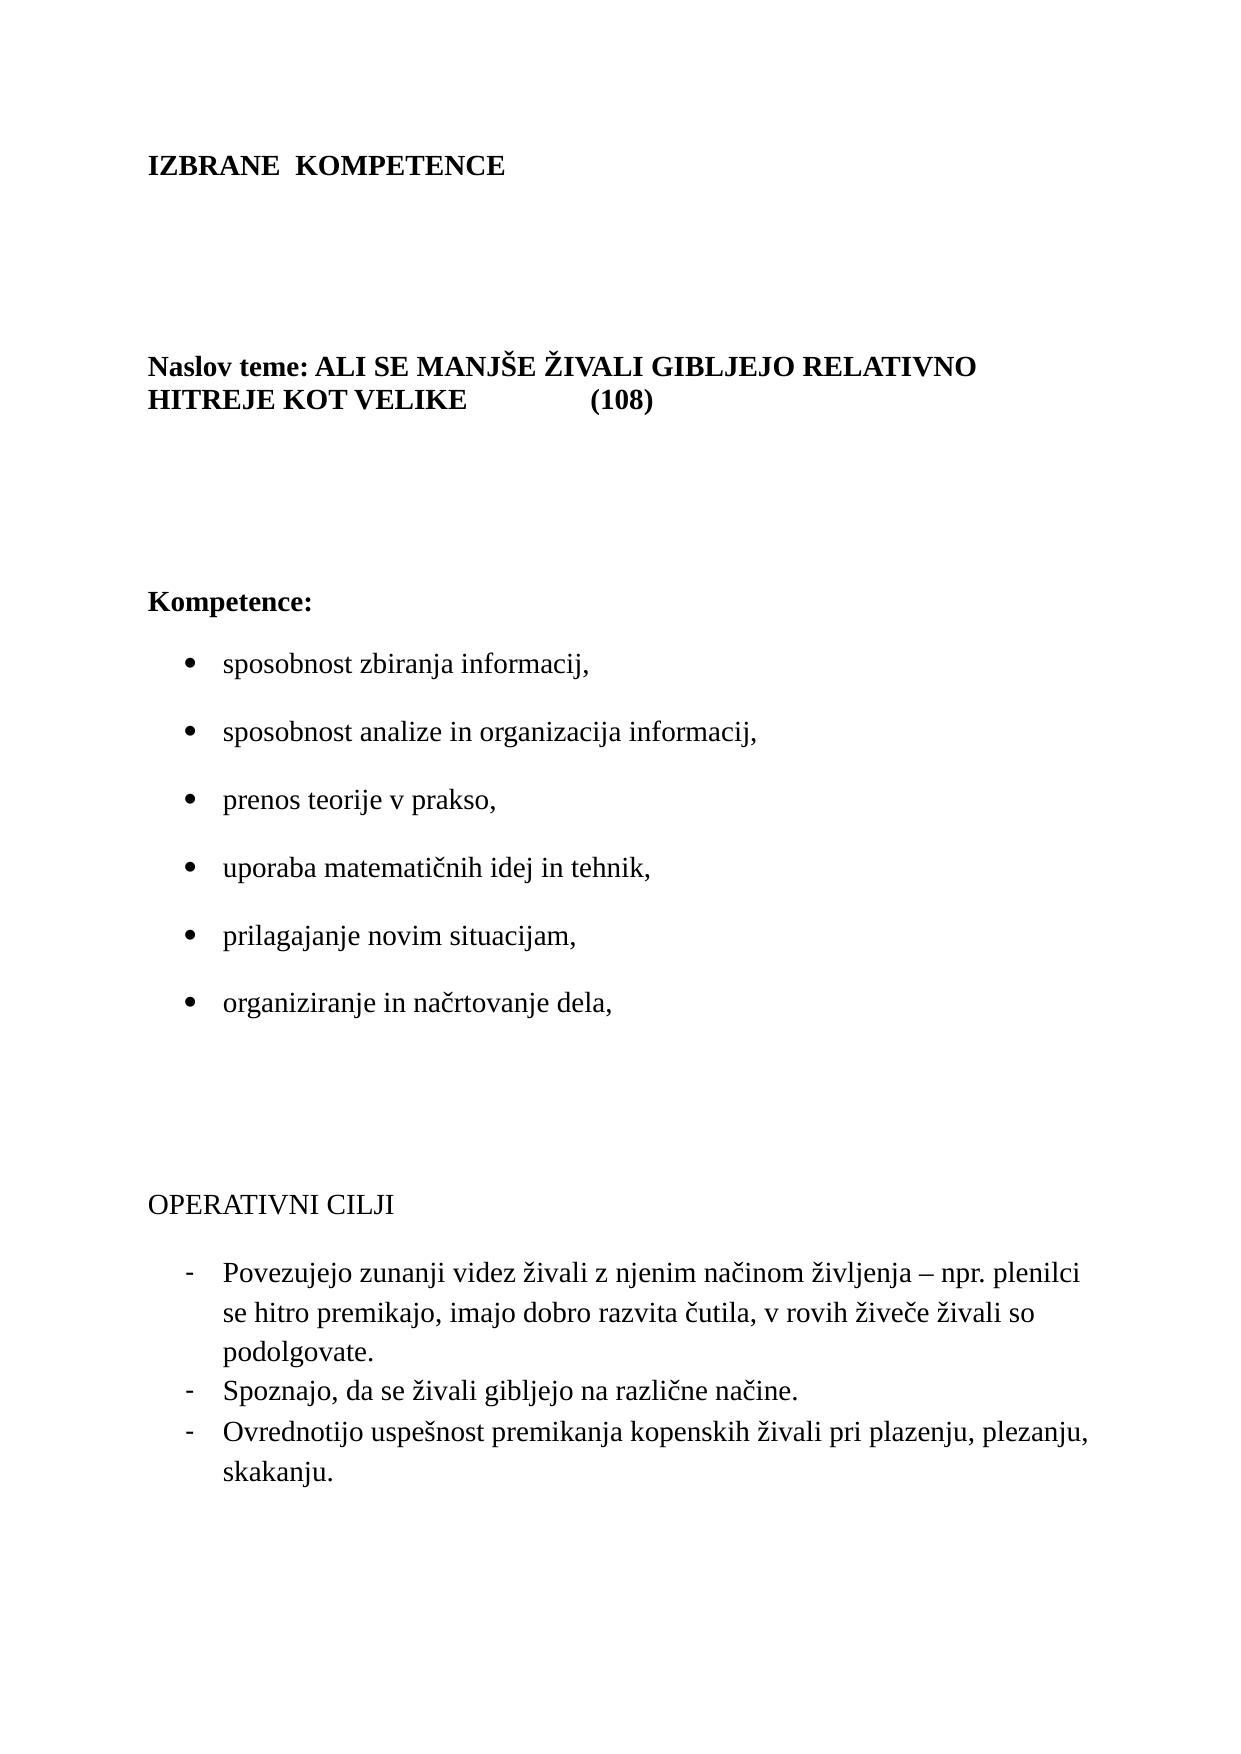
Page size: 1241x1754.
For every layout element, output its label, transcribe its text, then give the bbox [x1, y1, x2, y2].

list prilagajanje novim situacijam, [185, 918, 1093, 951]
list Spoznajo, da se živali gibljejo na različne načine. [185, 1372, 1093, 1408]
text OPERATIVNI CILJI [148, 1187, 1093, 1221]
list Ovrednotijo uspešnost premikanja kopenskih živali pri plazenju, plezanju, skakanju. [185, 1413, 1093, 1487]
list organiziranje in načrtovanje dela, [185, 985, 1093, 1019]
list sposobnost analize in organizacija informacij, [185, 714, 1093, 748]
list sposobnost zbiranja informacij, [185, 646, 1093, 680]
text Kompetence: [148, 584, 1093, 617]
text IZBRANE KOMPETENCE [148, 148, 1093, 181]
text Naslov teme: ALI SE MANJŠE ŽIVALI GIBLJEJO RELATIVNO HITREJE KOT VELIKE (108) [148, 349, 1093, 416]
list uporaba matematičnih idej in tehnik, [185, 850, 1093, 883]
list prenos teorije v prakso, [185, 782, 1093, 816]
list Povezujejo zunanji videz živali z njenim načinom življenja – npr. plenilci se hitro premikajo, imajo dobro razvita čutila, v rovih živeče živali so podolgovate. [185, 1254, 1093, 1367]
